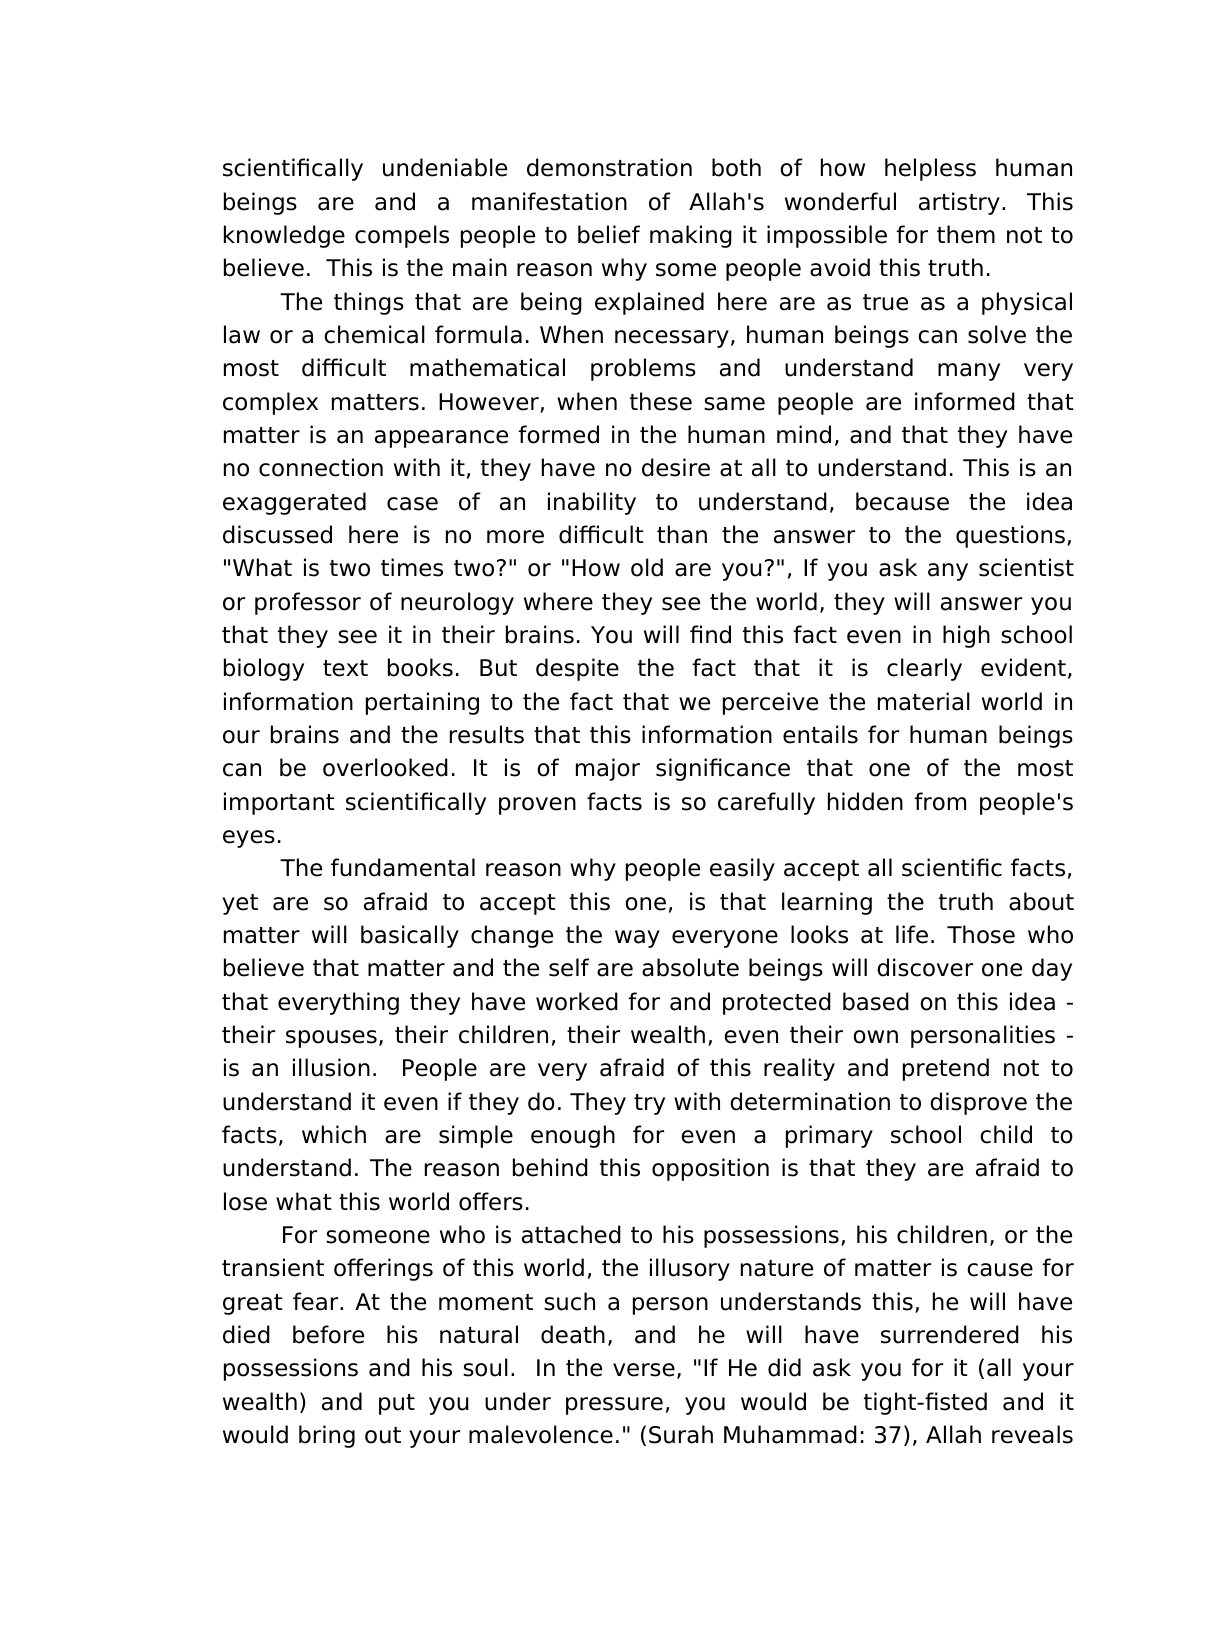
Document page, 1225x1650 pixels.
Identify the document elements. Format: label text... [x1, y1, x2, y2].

text scientifically undeniable demonstration both of how helpless human beings are and a manifestation of Allah's wonderful artistry. This knowledge compels people to belief making it impossible for them not to believe. This is the main reason why some people avoid this truth. [222, 150, 1075, 283]
text For someone who is attached to his possessions, his children, or the transient offerings of this world, the illusory nature of matter is cause for great fear. At the moment such a person understands this, he will have died before his natural death, and he will have surrendered his possessions and his soul. In the verse, "If He did ask you for it (all your wealth) and put you under pressure, you would be tight-fisted and it would bring out your malevolence." (Surah Muhammad: 37), Allah reveals [222, 1217, 1075, 1450]
text The things that are being explained here are as true as a physical law or a chemical formula. When necessary, human beings can solve the most difficult mathematical problems and understand many very complex matters. However, when these same people are informed that matter is an appearance formed in the human mind, and that they have no connection with it, they have no desire at all to understand. This is an exaggerated case of an inability to understand, because the idea discussed here is no more difficult than the answer to the questions, "What is two times two?" or "How old are you?", If you ask any scientist or professor of neurology where they see the world, they will answer you that they see it in their brains. You will find this fact even in high school biology text books. But despite the fact that it is clearly evident, information pertaining to the fact that we perceive the material world in our brains and the results that this information entails for human beings can be overlooked. It is of major significance that one of the most important scientifically proven facts is so carefully hidden from people's eyes. [222, 283, 1075, 850]
text The fundamental reason why people easily accept all scientific facts, yet are so afraid to accept this one, is that learning the truth about matter will basically change the way everyone looks at life. Those who believe that matter and the self are absolute beings will discover one day that everything they have worked for and protected based on this idea - their spouses, their children, their wealth, even their own personalities - is an illusion. People are very afraid of this reality and pretend not to understand it even if they do. They try with determination to disprove the facts, which are simple enough for even a primary school child to understand. The reason behind this opposition is that they are afraid to lose what this world offers. [222, 850, 1075, 1217]
